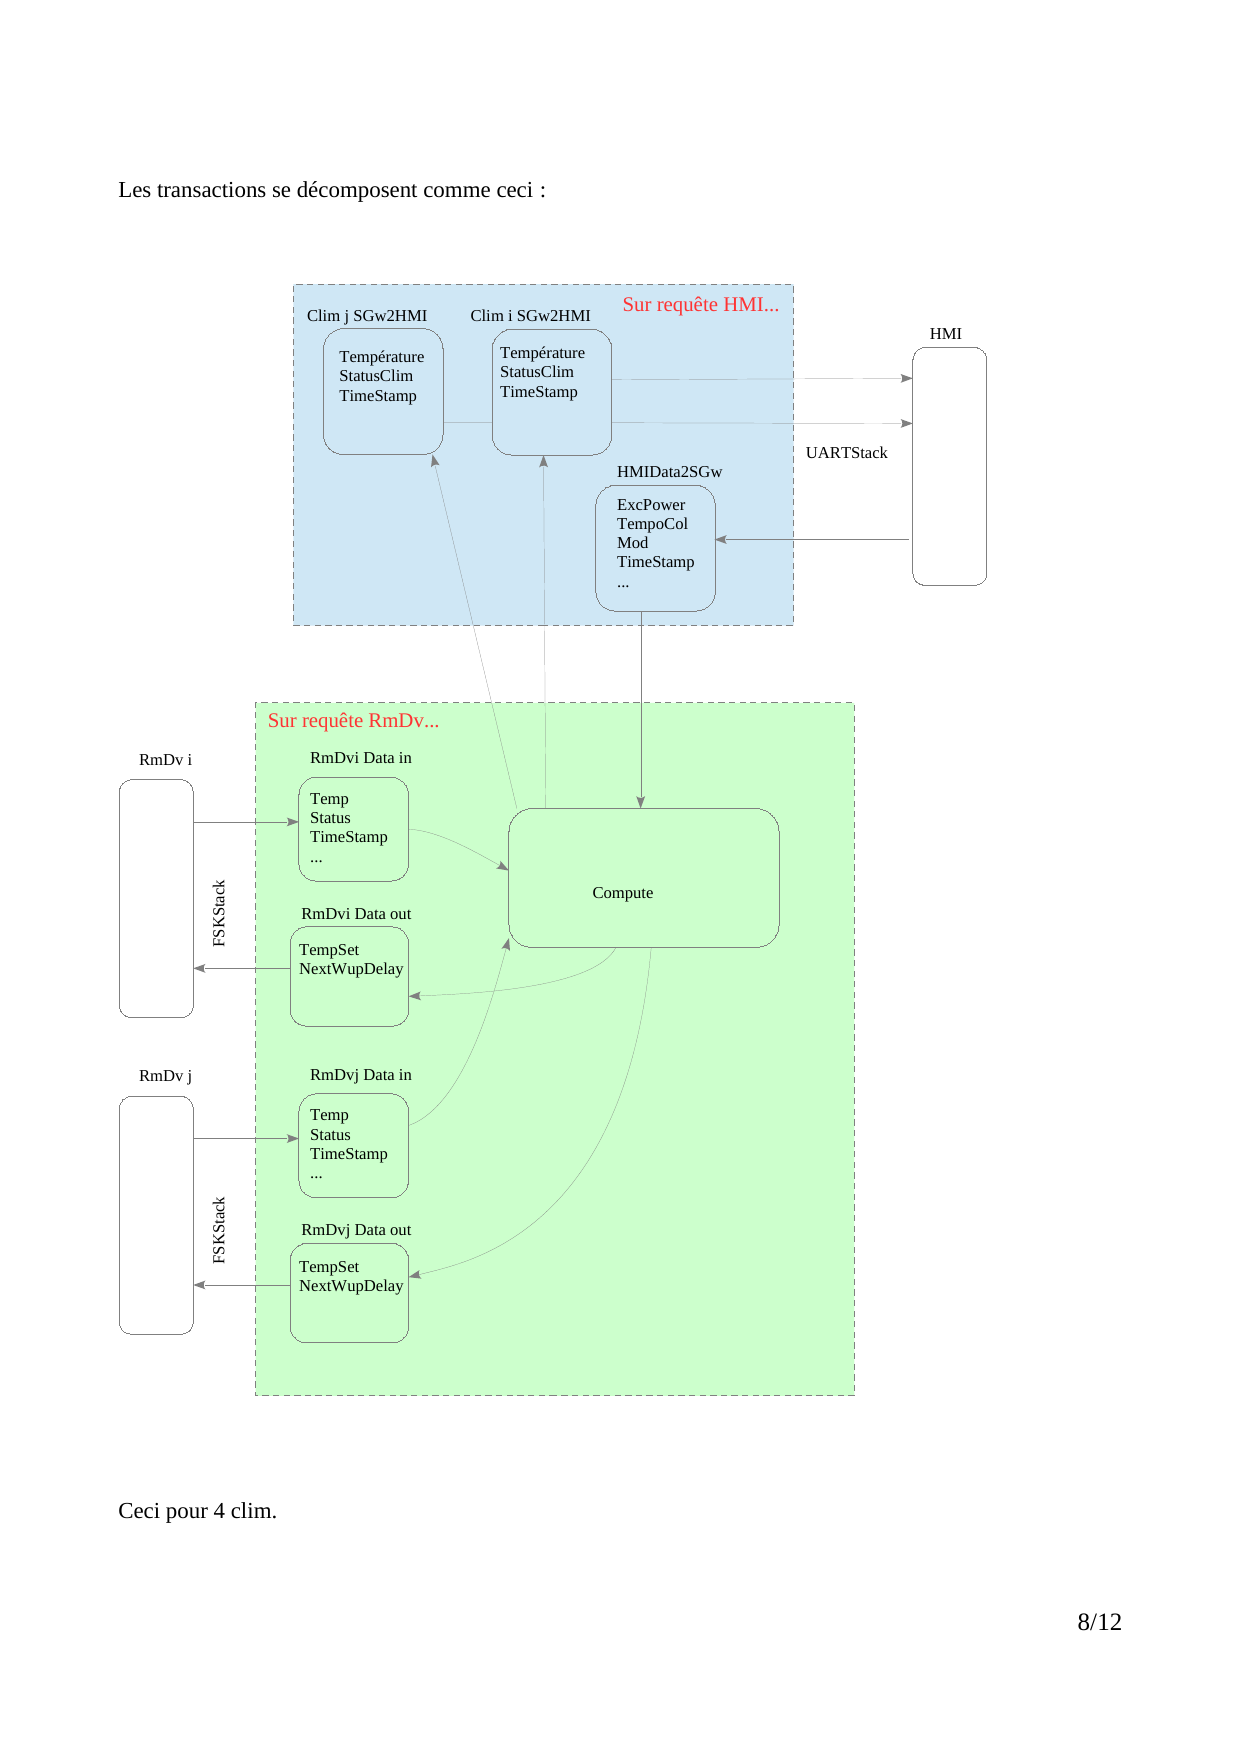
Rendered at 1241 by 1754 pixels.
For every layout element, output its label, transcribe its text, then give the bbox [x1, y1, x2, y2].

text Ceci pour 4 clim. [118, 1497, 1122, 1524]
text Les transactions se décomposent comme ceci : [118, 176, 1122, 203]
